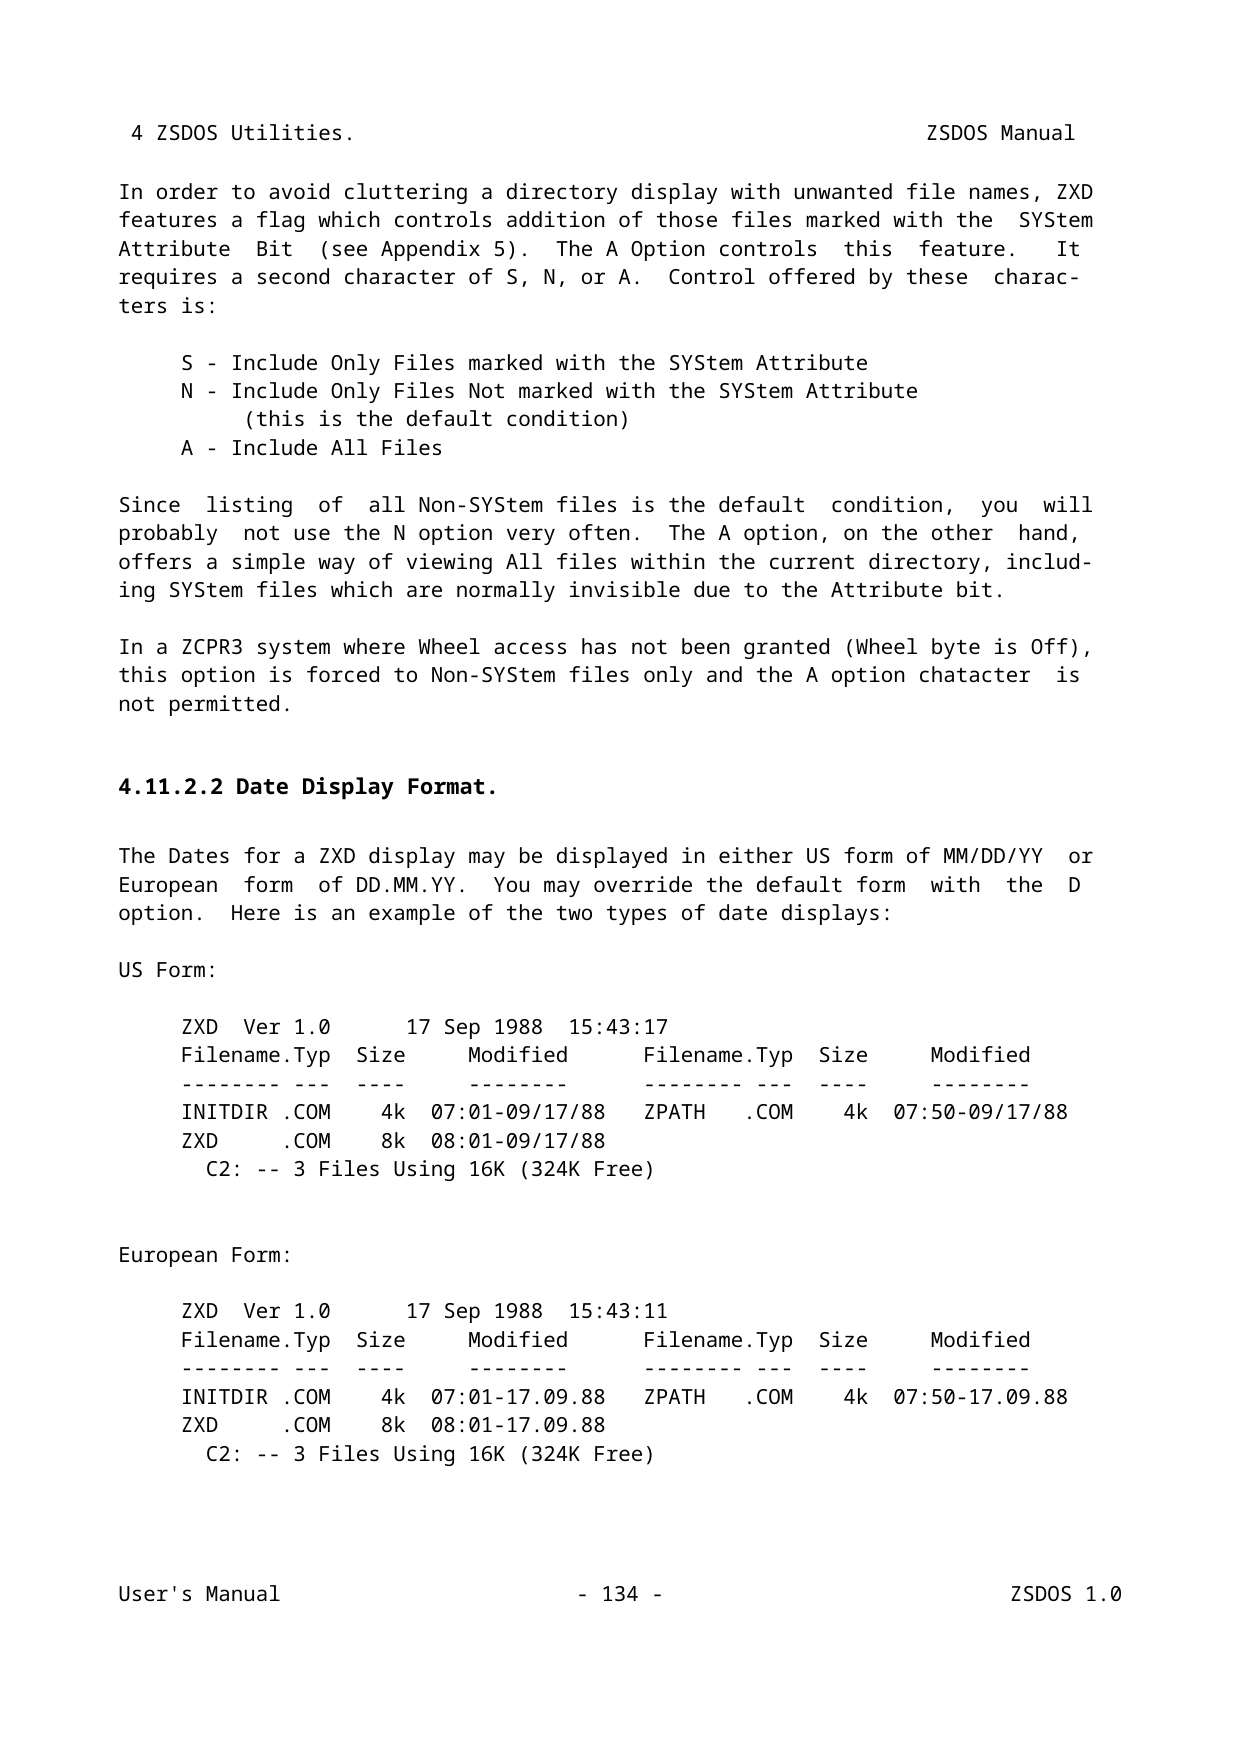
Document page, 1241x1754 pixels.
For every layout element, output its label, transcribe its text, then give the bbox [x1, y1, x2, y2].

text In a ZCPR3 system where Wheel access has not been granted (Wheel byte is Off), [118, 632, 1122, 661]
text features a flag which controls addition of those files marked with the SYStem [118, 206, 1122, 234]
text Since listing of all Non-SYStem files is the default condition, you will [118, 490, 1122, 518]
text ZXD .COM 8k 08:01-17.09.88 [118, 1410, 1122, 1439]
text INITDIR .COM 4k 07:01-09/17/88 ZPATH .COM 4k 07:50-09/17/88 [118, 1097, 1122, 1126]
text -------- --- ---- -------- -------- --- ---- -------- [118, 1069, 1122, 1097]
text ing SYStem files which are normally invisible due to the Attribute bit. [118, 575, 1122, 604]
text -------- --- ---- -------- -------- --- ---- -------- [118, 1353, 1122, 1382]
text S - Include Only Files marked with the SYStem Attribute [118, 348, 1122, 376]
text Attribute Bit (see Appendix 5). The A Option controls this feature. It [118, 234, 1122, 262]
text INITDIR .COM 4k 07:01-17.09.88 ZPATH .COM 4k 07:50-17.09.88 [118, 1382, 1122, 1410]
text European Form: [118, 1240, 1122, 1268]
text requires a second character of S, N, or A. Control offered by these charac- [118, 262, 1122, 291]
text US Form: [118, 955, 1122, 984]
text N - Include Only Files Not marked with the SYStem Attribute [118, 376, 1122, 404]
text offers a simple way of viewing All files within the current directory, includ- [118, 547, 1122, 575]
text ters is: [118, 291, 1122, 319]
text ZXD Ver 1.0 17 Sep 1988 15:43:11 [118, 1297, 1122, 1325]
text this option is forced to Non-SYStem files only and the A option chatacter is [118, 661, 1122, 689]
text ZXD .COM 8k 08:01-09/17/88 [118, 1126, 1122, 1154]
text not permitted. [118, 689, 1122, 717]
text ZXD Ver 1.0 17 Sep 1988 15:43:17 [118, 1012, 1122, 1041]
text European form of DD.MM.YY. You may override the default form with the D [118, 870, 1122, 898]
text Filename.Typ Size Modified Filename.Typ Size Modified [118, 1325, 1122, 1353]
text C2: -- 3 Files Using 16K (324K Free) [118, 1439, 1122, 1467]
subtitle 4.11.2.2 Date Display Format. [118, 771, 1122, 801]
text The Dates for a ZXD display may be displayed in either US form of MM/DD/YY or [118, 842, 1122, 870]
text In order to avoid cluttering a directory display with unwanted file names, ZXD [118, 177, 1122, 206]
text A - Include All Files [118, 433, 1122, 461]
text option. Here is an example of the two types of date displays: [118, 898, 1122, 927]
text Filename.Typ Size Modified Filename.Typ Size Modified [118, 1041, 1122, 1069]
text C2: -- 3 Files Using 16K (324K Free) [118, 1154, 1122, 1183]
text probably not use the N option very often. The A option, on the other hand, [118, 518, 1122, 547]
text (this is the default condition) [118, 404, 1122, 433]
